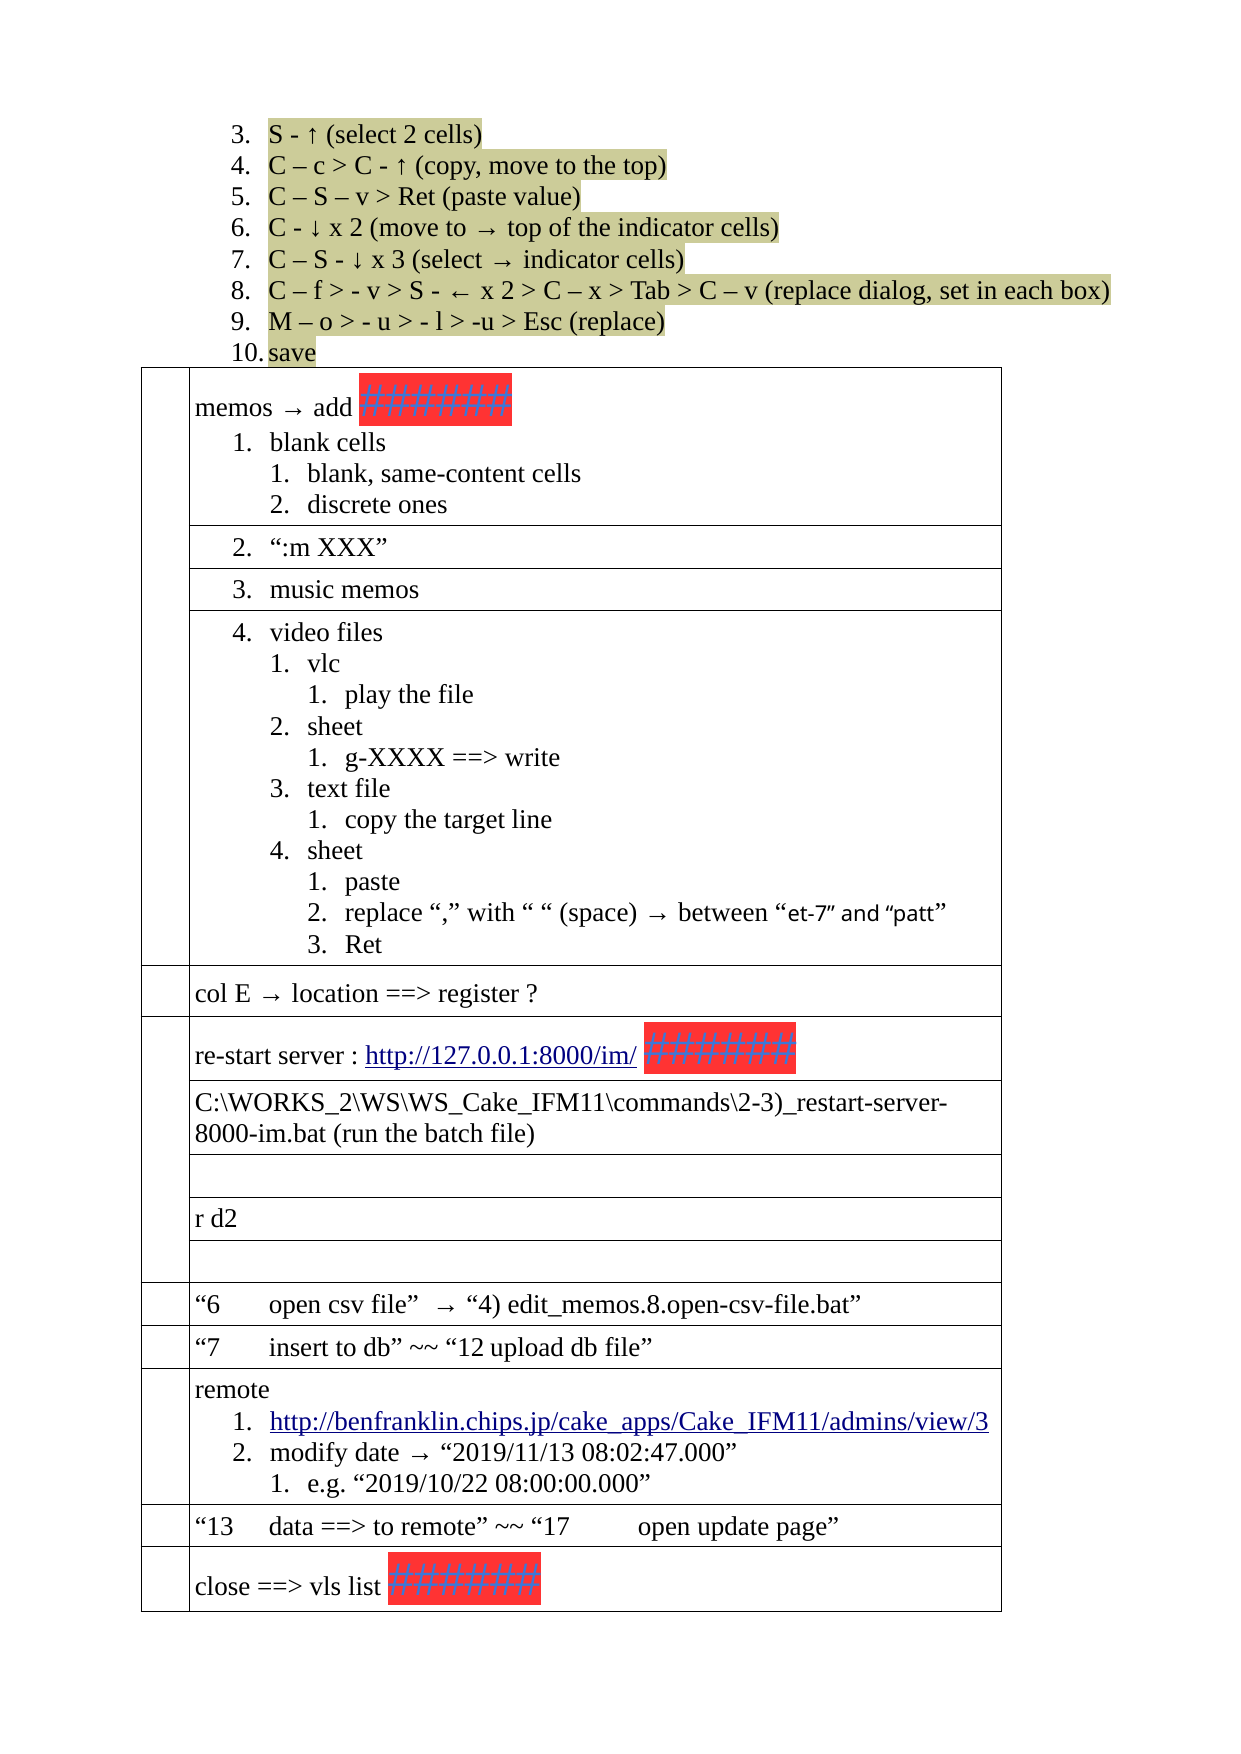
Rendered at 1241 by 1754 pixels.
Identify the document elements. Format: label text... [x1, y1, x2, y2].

table_cell [142, 1505, 189, 1546]
table_cell re-start server : http://127.0.0.1:8000/im/ ###### [190, 1017, 1001, 1080]
list save [231, 336, 1122, 367]
list C – f > - v > S - ← x 2 > C – x > Tab > C – v (replace dialog, set in each box) [231, 274, 1122, 305]
table_cell [142, 1369, 189, 1504]
list M – o > - u > - l > -u > Esc (replace) [231, 305, 1122, 336]
table_cell r d2 [190, 1198, 1001, 1239]
list C – S - ↓ x 3 (select → indicator cells) [231, 243, 1122, 274]
list S - ↑ (select 2 cells) [231, 118, 1122, 149]
table_cell video files vlc play the file sheet g-XXXX ==> write text file copy the target line sheet paste replace “,” with “ “ (space) → between “et-7” and “patt” Ret [190, 611, 1001, 965]
table_cell “6 open csv file” → “4) edit_memos.8.open-csv-file.bat” [190, 1283, 1001, 1325]
table_cell [142, 1547, 189, 1611]
table_cell col E → location ==> register ? [190, 966, 1001, 1016]
table_cell [142, 1283, 189, 1325]
table_cell “13 data ==> to remote” ~~ “17 open update page” [190, 1505, 1001, 1546]
table_cell C:\WORKS_2\WS\WS_Cake_IFM11\commands\2-3)_restart-server-8000-im.bat (run the batch file) [190, 1081, 1001, 1154]
table_header [142, 368, 189, 965]
list C – S – v > Ret (paste value) [231, 180, 1122, 212]
table_cell [142, 1326, 189, 1368]
table_cell close ==> vls list ###### [190, 1547, 1001, 1611]
table_header memos → add ###### blank cells blank, same-content cells discrete ones [190, 368, 1001, 525]
table_cell [142, 1017, 189, 1282]
table_cell remote http://benfranklin.chips.jp/cake_apps/Cake_IFM11/admins/view/3 modify date → “2019/11/13 08:02:47.000” e.g. “2019/10/22 08:00:00.000” [190, 1369, 1001, 1504]
table_cell [190, 1241, 1001, 1282]
table_cell [190, 1155, 1001, 1197]
table_cell music memos [190, 569, 1001, 610]
table_cell “:m XXX” [190, 526, 1001, 568]
table_cell [142, 966, 189, 1016]
list C - ↓ x 2 (move to → top of the indicator cells) [231, 212, 1122, 243]
list C – c > C - ↑ (copy, move to the top) [231, 149, 1122, 180]
table_cell “7 insert to db” ~~ “12 upload db file” [190, 1326, 1001, 1368]
